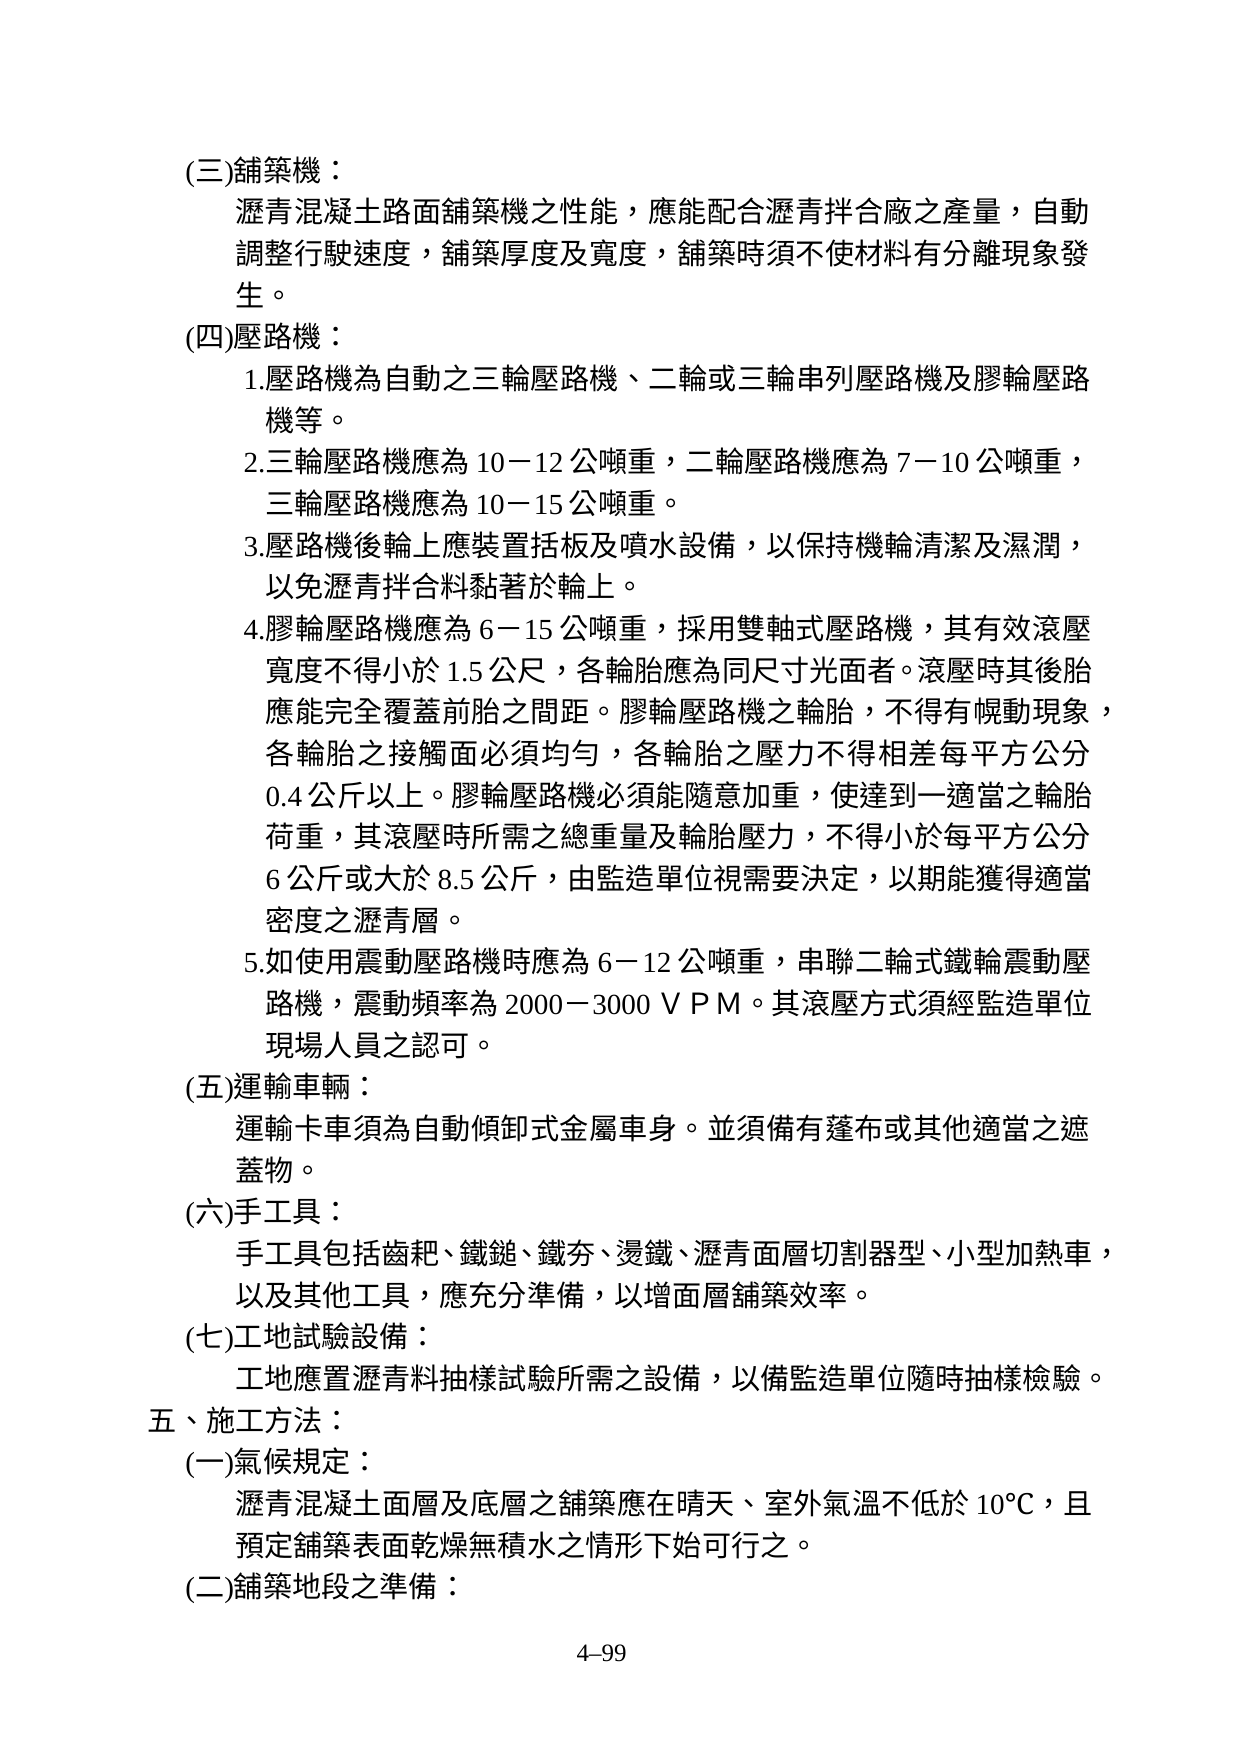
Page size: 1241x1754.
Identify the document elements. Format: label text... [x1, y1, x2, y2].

text (五)運輸車輛： [185, 1064, 1092, 1106]
text 1.壓路機為自動之三輪壓路機、二輪或三輪串列壓路機及膠輪壓路機等。 [243, 356, 1092, 439]
text 4.膠輪壓路機應為6－15公噸重，採用雙軸式壓路機，其有效滾壓寬度不得小於1.5公尺，各輪胎應為同尺寸光面者。滾壓時其後胎應能完全覆蓋前胎之間距。膠輪壓路機之輪胎，不得有幌動現象，各輪胎之接觸面必須均勻，各輪胎之壓力不得相差每平方公分0.4公斤以上。膠輪壓路機必須能隨意加重，使達到一適當之輪胎荷重，其滾壓時所需之總重量及輪胎壓力，不得小於每平方公分6公斤或大於8.5公斤，由監造單位視需要決定，以期能獲得適當密度之瀝青層。 [243, 606, 1092, 939]
text 運輸卡車須為自動傾卸式金屬車身。並須備有蓬布或其他適當之遮蓋物。 [235, 1106, 1092, 1189]
text 瀝青混凝土面層及底層之舖築應在晴天、室外氣溫不低於10℃，且預定舖築表面乾燥無積水之情形下始可行之。 [235, 1481, 1092, 1564]
text 手工具包括齒耙、鐵鎚、鐵夯、燙鐵、瀝青面層切割器型、小型加熱車，以及其他工具，應充分準備，以增面層舖築效率。 [235, 1231, 1092, 1314]
text (二)舖築地段之準備： [185, 1564, 1092, 1606]
text 5.如使用震動壓路機時應為6－12公噸重，串聯二輪式鐵輪震動壓路機，震動頻率為2000－3000ＶＰＭ。其滾壓方式須經監造單位現場人員之認可。 [243, 939, 1092, 1064]
text 瀝青混凝土路面舖築機之性能，應能配合瀝青拌合廠之產量，自動調整行駛速度，舖築厚度及寬度，舖築時須不使材料有分離現象發生。 [235, 189, 1092, 314]
text 五、施工方法： [148, 1398, 1092, 1439]
text (七)工地試驗設備： [185, 1314, 1092, 1356]
text (六)手工具： [185, 1189, 1092, 1231]
text 3.壓路機後輪上應裝置括板及噴水設備，以保持機輪清潔及濕潤，以免瀝青拌合料黏著於輪上。 [243, 523, 1092, 606]
text (四)壓路機： [185, 314, 1092, 356]
text (一)氣候規定： [185, 1439, 1092, 1481]
text (三)舖築機： [185, 148, 1092, 189]
text 工地應置瀝青料抽樣試驗所需之設備，以備監造單位隨時抽樣檢驗。 [235, 1356, 1092, 1398]
text 2.三輪壓路機應為10－12公噸重，二輪壓路機應為7－10公噸重，三輪壓路機應為10－15公噸重。 [243, 439, 1092, 523]
